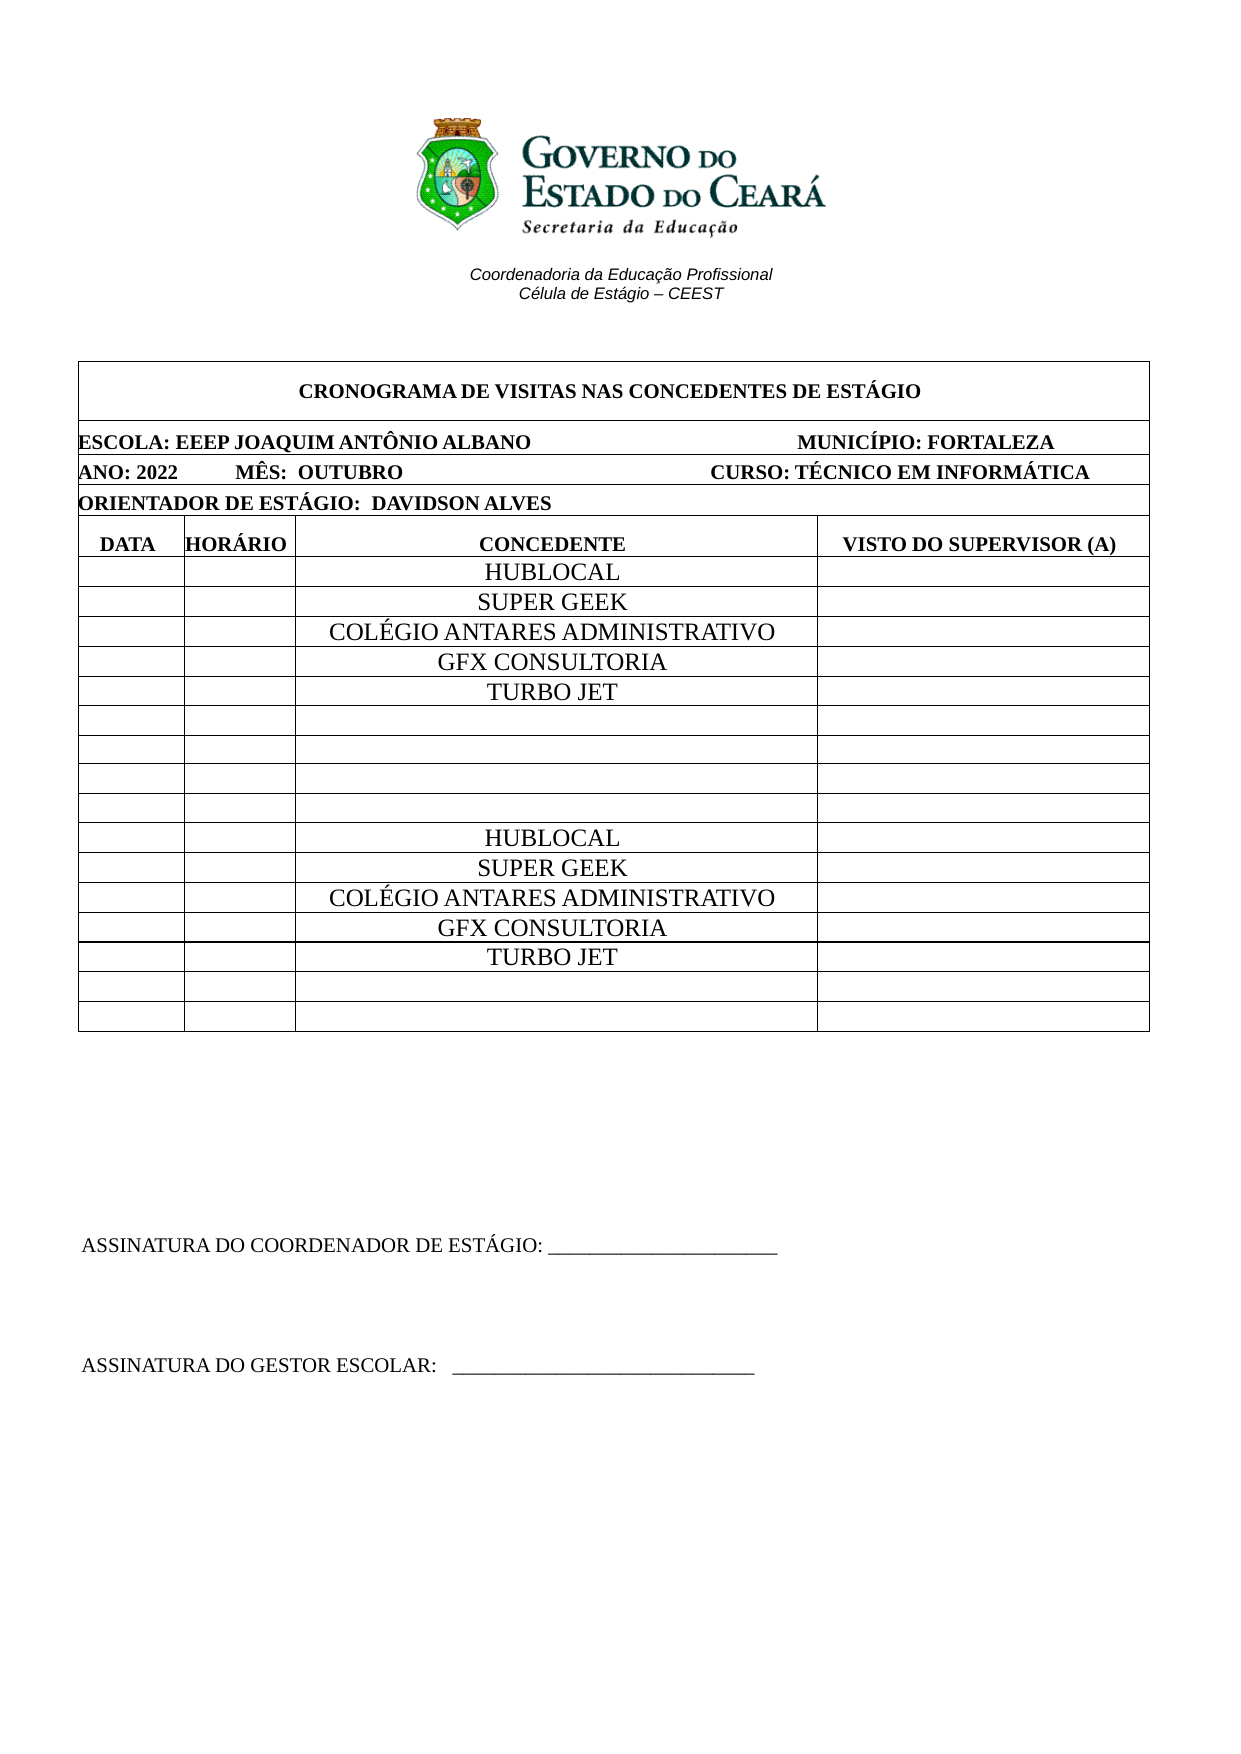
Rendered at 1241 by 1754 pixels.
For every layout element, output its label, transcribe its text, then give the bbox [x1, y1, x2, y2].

table_cell [818, 943, 1149, 971]
table_cell [818, 736, 1149, 763]
table_cell ORIENTADOR DE ESTÁGIO: DAVIDSON ALVES [79, 485, 1149, 515]
table_cell HUBLOCAL [296, 823, 817, 852]
table_cell VISTO DO SUPERVISOR (A) [818, 516, 1149, 556]
table_cell [79, 853, 184, 882]
table_cell [79, 587, 184, 616]
table_cell TURBO JET [296, 943, 817, 971]
table_cell COLÉGIO ANTARES ADMINISTRATIVO [296, 883, 817, 912]
table_cell CONCEDENTE [296, 516, 817, 556]
table_cell [185, 706, 295, 735]
table_cell SUPER GEEK [296, 853, 817, 882]
table_cell [818, 823, 1149, 852]
table_cell [79, 677, 184, 705]
picture [416, 118, 826, 238]
table_cell [818, 972, 1149, 1001]
table_cell ESCOLA: EEEP JOAQUIM ANTÔNIO ALBANO MUNICÍPIO: FORTALEZA [79, 421, 1149, 454]
table_cell [79, 617, 184, 646]
table_cell [185, 557, 295, 586]
table_cell [296, 1002, 817, 1031]
table_cell DATA [79, 516, 184, 556]
text Coordenadoria da Educação Profissional [73, 265, 1169, 284]
table_cell [79, 794, 184, 822]
table_cell ANO: 2022 MÊS: OUTUBRO CURSO: TÉCNICO EM INFORMÁTICA [79, 455, 1149, 484]
table_cell [296, 972, 817, 1001]
table_cell GFX CONSULTORIA [296, 913, 817, 941]
text ASSINATURA DO GESTOR ESCOLAR: _____________________________ [81, 1353, 1169, 1377]
table_cell [185, 1002, 295, 1031]
table_cell [79, 913, 184, 941]
table_cell [296, 706, 817, 735]
table_cell [79, 706, 184, 735]
table_cell [185, 943, 295, 971]
table_cell [296, 764, 817, 792]
table_cell TURBO JET [296, 677, 817, 705]
table_cell [818, 1002, 1149, 1031]
table_cell [79, 736, 184, 763]
table_cell [185, 617, 295, 646]
table_cell [79, 823, 184, 852]
table_cell [185, 883, 295, 912]
table_cell [818, 647, 1149, 676]
table_cell [79, 557, 184, 586]
table_cell HUBLOCAL [296, 557, 817, 586]
table_cell [185, 677, 295, 705]
table_cell [818, 764, 1149, 792]
table_cell GFX CONSULTORIA [296, 647, 817, 676]
table_cell [79, 764, 184, 792]
table_cell [818, 587, 1149, 616]
table_cell [185, 794, 295, 822]
table_cell [185, 764, 295, 792]
table_cell HORÁRIO [185, 516, 295, 556]
table_cell [79, 883, 184, 912]
table_cell [818, 557, 1149, 586]
table_cell [185, 972, 295, 1001]
text ASSINATURA DO COORDENADOR DE ESTÁGIO: ______________________ [81, 1233, 1169, 1257]
table_cell [185, 853, 295, 882]
table_cell [818, 706, 1149, 735]
table_cell [818, 794, 1149, 822]
table_cell [818, 913, 1149, 941]
table_cell [79, 972, 184, 1001]
table_cell [185, 647, 295, 676]
table_cell COLÉGIO ANTARES ADMINISTRATIVO [296, 617, 817, 646]
text Célula de Estágio – CEEST [73, 284, 1169, 303]
table_cell [79, 1002, 184, 1031]
table_cell [296, 794, 817, 822]
table_cell [79, 943, 184, 971]
table_cell [818, 853, 1149, 882]
table_cell [185, 913, 295, 941]
table_cell [79, 647, 184, 676]
table_cell [185, 823, 295, 852]
table_cell [296, 736, 817, 763]
table_cell [818, 883, 1149, 912]
table_cell SUPER GEEK [296, 587, 817, 616]
table_cell [818, 677, 1149, 705]
table_cell [818, 617, 1149, 646]
table_cell [185, 736, 295, 763]
table_cell [185, 587, 295, 616]
table_header CRONOGRAMA DE VISITAS NAS CONCEDENTES DE ESTÁGIO [79, 362, 1149, 420]
